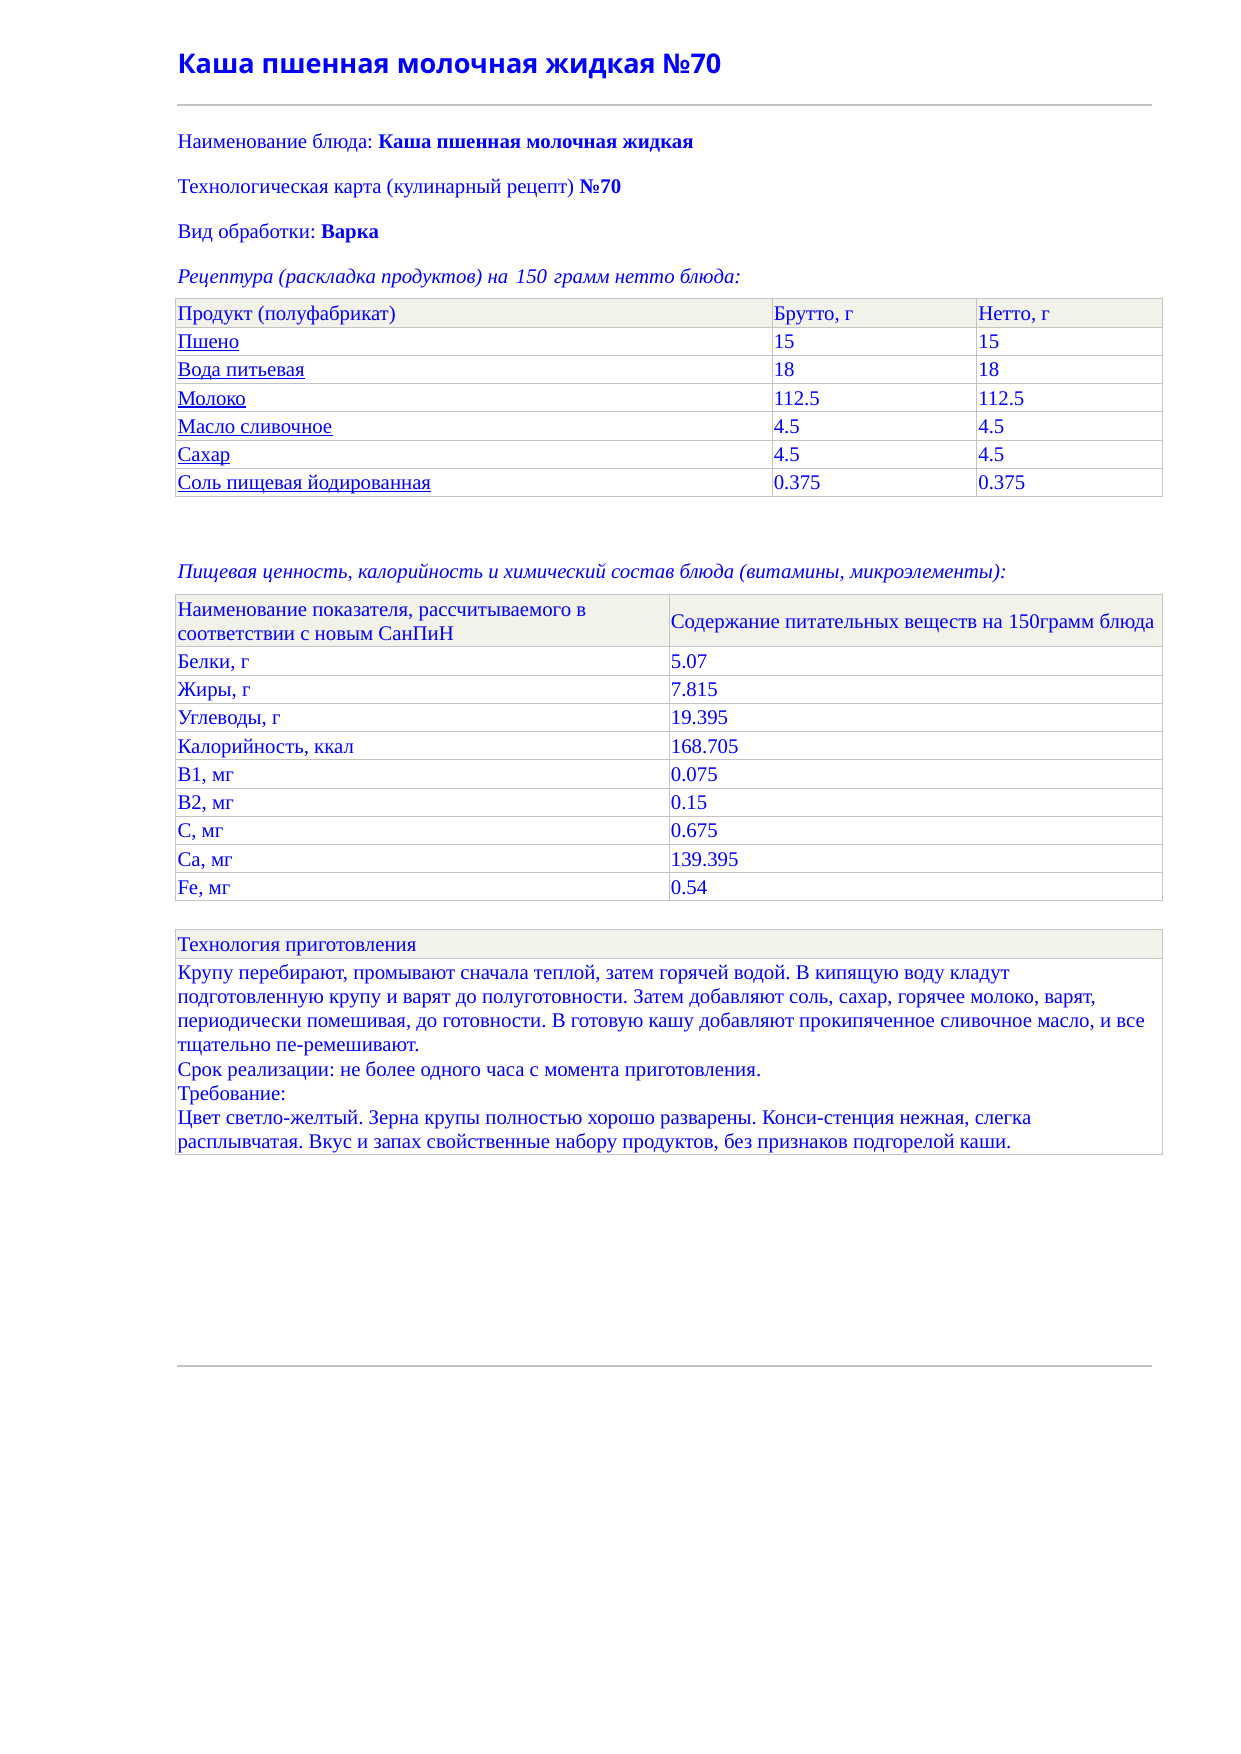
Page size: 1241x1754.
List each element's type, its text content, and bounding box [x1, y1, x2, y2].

table_header Наименование показателя, рассчитываемого в соответствии с новым СанПиН [176, 595, 669, 646]
table_cell C, мг [176, 817, 669, 844]
table_cell 18 [773, 356, 976, 383]
table_cell Крупу перебирают, промывают сначала теплой, затем горячей водой. В кипящую воду кладут подготовленную крупу и варят до полуготовности. Затем добавляют соль, сахар, горячее молоко, варят, периодически помешивая, до готовности. В готовую кашу добавляют прокипяченное сливочное масло, и все тщательно пе-ремешивают. Срок реализации: не более одного часа с момента приготовления. Требование: Цвет светло-желтый. Зерна крупы полностью хорошо разварены. Конси-стенция нежная, слегка расплывчатая. Вкус и запах свойственные набору продуктов, без признаков подгорелой каши. [176, 959, 1162, 1154]
table_cell B2, мг [176, 789, 669, 816]
table_cell 4.5 [773, 441, 976, 468]
table_cell Соль пищевая йодированная [176, 469, 772, 496]
table_header Брутто, г [773, 299, 976, 327]
table_cell 0.075 [670, 760, 1162, 787]
table_cell 0.675 [670, 817, 1162, 844]
table_cell 0.54 [670, 873, 1162, 900]
table_header Технология приготовления [176, 930, 1162, 958]
text Пищевая ценность, калорийность и химический состав блюда (витамины, микроэлементы): [177, 559, 1152, 583]
text Наименование блюда: Каша пшенная молочная жидкая [177, 129, 1152, 153]
table_cell Ca, мг [176, 845, 669, 872]
table_header Продукт (полуфабрикат) [176, 299, 772, 327]
table_cell 19.395 [670, 704, 1162, 731]
table_cell 4.5 [977, 412, 1162, 439]
table_cell 15 [977, 328, 1162, 355]
table_cell Масло сливочное [176, 412, 772, 439]
table_cell B1, мг [176, 760, 669, 787]
table_cell 7.815 [670, 676, 1162, 703]
text Рецептура (раскладка продуктов) на 150 грамм нетто блюда: [177, 264, 1152, 288]
table_cell 15 [773, 328, 976, 355]
table_cell Белки, г [176, 647, 669, 674]
text Каша пшенная молочная жидкая №70 [177, 44, 1152, 104]
table_cell Калорийность, ккал [176, 732, 669, 759]
table_cell Пшено [176, 328, 772, 355]
table_cell 0.375 [773, 469, 976, 496]
text Вид обработки: Варка [177, 219, 1152, 243]
table_cell 112.5 [977, 384, 1162, 411]
table_cell 5.07 [670, 647, 1162, 674]
table_cell Fe, мг [176, 873, 669, 900]
table_cell Жиры, г [176, 676, 669, 703]
table_cell Сахар [176, 441, 772, 468]
text Технологическая карта (кулинарный рецепт) №70 [177, 174, 1152, 198]
table_cell 4.5 [773, 412, 976, 439]
table_cell Углеводы, г [176, 704, 669, 731]
table_header Содержание питательных веществ на 150грамм блюда [670, 595, 1162, 646]
table_header Нетто, г [977, 299, 1162, 327]
table_cell 4.5 [977, 441, 1162, 468]
table_cell 18 [977, 356, 1162, 383]
table_cell 168.705 [670, 732, 1162, 759]
table_cell Молоко [176, 384, 772, 411]
table_cell 0.15 [670, 789, 1162, 816]
table_cell 0.375 [977, 469, 1162, 496]
table_cell 112.5 [773, 384, 976, 411]
table_cell 139.395 [670, 845, 1162, 872]
table_cell Вода питьевая [176, 356, 772, 383]
